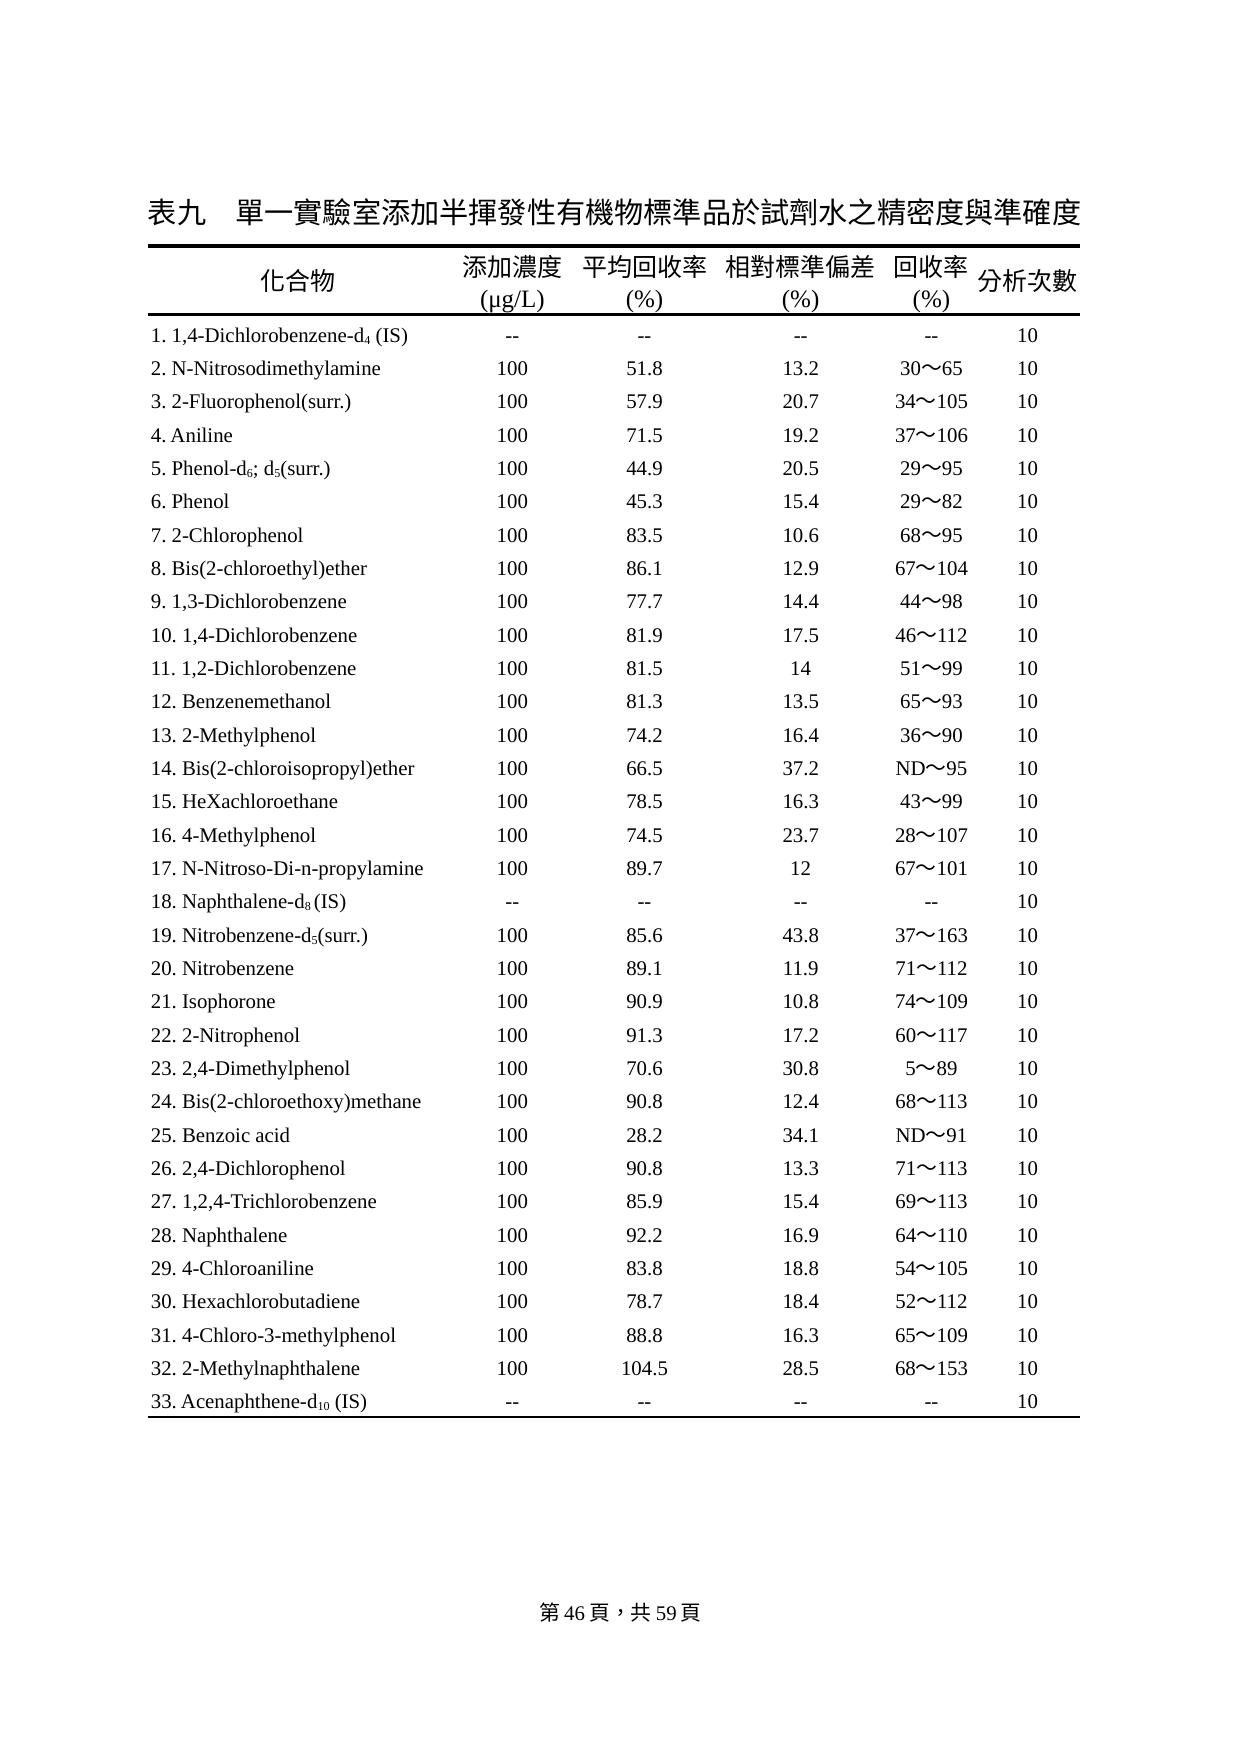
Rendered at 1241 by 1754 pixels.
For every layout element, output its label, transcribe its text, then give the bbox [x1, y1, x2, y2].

table_cell 10 [974, 682, 1080, 716]
table_cell -- [449, 1382, 576, 1416]
table_cell 60〜117 [888, 1016, 974, 1049]
table_cell 10 [974, 949, 1080, 982]
table_cell 28. Naphthalene [148, 1216, 448, 1249]
table_cell 28〜107 [888, 816, 974, 849]
table_cell 37〜163 [888, 916, 974, 949]
table_cell 77.7 [576, 582, 713, 616]
table_cell 37.2 [713, 749, 888, 782]
table_cell 14.4 [713, 582, 888, 616]
table_cell 71.5 [576, 416, 713, 449]
table_cell 100 [449, 682, 576, 716]
table_cell 20. Nitrobenzene [148, 949, 448, 982]
table_cell 57.9 [576, 382, 713, 416]
table_cell 100 [449, 1149, 576, 1182]
table_cell 20.7 [713, 382, 888, 416]
table_cell 13.5 [713, 682, 888, 716]
table_cell 44.9 [576, 449, 713, 482]
table_cell 26. 2,4-Dichlorophenol [148, 1149, 448, 1182]
table_cell 100 [449, 1049, 576, 1082]
table_cell 68〜95 [888, 516, 974, 549]
table_cell 100 [449, 382, 576, 416]
table_header 化合物 [148, 248, 448, 312]
table_cell 100 [449, 549, 576, 582]
table_cell 100 [449, 849, 576, 882]
table_cell 10 [974, 582, 1080, 616]
table_cell 16. 4-Methylphenol [148, 816, 448, 849]
table_cell 10 [974, 1149, 1080, 1182]
table_cell 13.2 [713, 349, 888, 382]
table_cell 100 [449, 816, 576, 849]
table_cell 6. Phenol [148, 482, 448, 516]
table_cell 51〜99 [888, 649, 974, 682]
table_cell 90.8 [576, 1149, 713, 1182]
table_cell 104.5 [576, 1349, 713, 1382]
table_cell 30〜65 [888, 349, 974, 382]
table_header 回收率 (%) [888, 248, 974, 312]
table_cell 10 [974, 549, 1080, 582]
table_cell 100 [449, 1349, 576, 1382]
table_cell 74.5 [576, 816, 713, 849]
table_cell 28.5 [713, 1349, 888, 1382]
table_cell 21. Isophorone [148, 982, 448, 1016]
table_cell 17.2 [713, 1016, 888, 1049]
table_cell -- [713, 1382, 888, 1416]
table_cell 91.3 [576, 1016, 713, 1049]
table_cell 10 [974, 782, 1080, 816]
table_cell 10 [974, 516, 1080, 549]
table_cell ND〜91 [888, 1116, 974, 1149]
table_cell 46〜112 [888, 616, 974, 649]
table_cell 70.6 [576, 1049, 713, 1082]
table_cell 100 [449, 949, 576, 982]
table_cell 31. 4-Chloro-3-methylphenol [148, 1316, 448, 1349]
table_cell 34〜105 [888, 382, 974, 416]
table_cell 83.5 [576, 516, 713, 549]
table_cell 74.2 [576, 716, 713, 749]
table_cell -- [888, 1382, 974, 1416]
table_cell 2. N-Nitrosodimethylamine [148, 349, 448, 382]
table_cell 1. 1,4-Dichlorobenzene-d4 (IS) [148, 316, 448, 349]
table_cell 67〜101 [888, 849, 974, 882]
table_cell 15. HeXachloroethane [148, 782, 448, 816]
table_cell -- [449, 316, 576, 349]
table_cell 68〜153 [888, 1349, 974, 1382]
table_cell 66.5 [576, 749, 713, 782]
table_cell 65〜109 [888, 1316, 974, 1349]
table_cell 100 [449, 616, 576, 649]
table_cell 23.7 [713, 816, 888, 849]
table_cell 100 [449, 649, 576, 682]
table_cell 10 [974, 616, 1080, 649]
table_cell 45.3 [576, 482, 713, 516]
table_cell 29〜82 [888, 482, 974, 516]
table_cell 24. Bis(2-chloroethoxy)methane [148, 1082, 448, 1116]
table_cell 54〜105 [888, 1249, 974, 1282]
table_cell 11.9 [713, 949, 888, 982]
table_cell 43.8 [713, 916, 888, 949]
table_cell 18.8 [713, 1249, 888, 1282]
table_cell 16.9 [713, 1216, 888, 1249]
table_cell 78.7 [576, 1282, 713, 1316]
table_cell 100 [449, 516, 576, 549]
table_cell 10 [974, 649, 1080, 682]
table_cell 100 [449, 1016, 576, 1049]
table_cell 100 [449, 1249, 576, 1282]
table_cell 10 [974, 1216, 1080, 1249]
table_cell 10 [974, 1116, 1080, 1149]
table_cell 4. Aniline [148, 416, 448, 449]
table_cell 32. 2-Methylnaphthalene [148, 1349, 448, 1382]
table_cell 89.7 [576, 849, 713, 882]
table_cell -- [576, 882, 713, 916]
table_cell 100 [449, 1082, 576, 1116]
table_cell 5. Phenol-d6; d5(surr.) [148, 449, 448, 482]
table_cell 100 [449, 1282, 576, 1316]
table_cell 33. Acenaphthene-d10 (IS) [148, 1382, 448, 1416]
table_cell 10 [974, 1316, 1080, 1349]
table_cell 43〜99 [888, 782, 974, 816]
table_cell 52〜112 [888, 1282, 974, 1316]
table_cell -- [713, 882, 888, 916]
table_cell 90.9 [576, 982, 713, 1016]
table_cell 12. Benzenemethanol [148, 682, 448, 716]
table_cell 51.8 [576, 349, 713, 382]
table_cell 71〜113 [888, 1149, 974, 1182]
table_cell 12.4 [713, 1082, 888, 1116]
table_cell 11. 1,2-Dichlorobenzene [148, 649, 448, 682]
table_cell 100 [449, 982, 576, 1016]
table_cell 100 [449, 1316, 576, 1349]
table_cell 100 [449, 349, 576, 382]
table_header 添加濃度 (μg/L) [449, 248, 576, 312]
table_cell 81.5 [576, 649, 713, 682]
table_cell 100 [449, 449, 576, 482]
table_cell 22. 2-Nitrophenol [148, 1016, 448, 1049]
table_cell 30.8 [713, 1049, 888, 1082]
table_cell 100 [449, 782, 576, 816]
table_cell 69〜113 [888, 1182, 974, 1216]
table_cell 100 [449, 716, 576, 749]
table_cell 13. 2-Methylphenol [148, 716, 448, 749]
table_cell 3. 2-Fluorophenol(surr.) [148, 382, 448, 416]
table_cell 15.4 [713, 1182, 888, 1216]
table_cell 88.8 [576, 1316, 713, 1349]
table_cell 36〜90 [888, 716, 974, 749]
table_cell 5〜89 [888, 1049, 974, 1082]
table_cell 14 [713, 649, 888, 682]
table_cell 10 [974, 849, 1080, 882]
table_cell ND〜95 [888, 749, 974, 782]
table_cell -- [576, 1382, 713, 1416]
table_cell 10 [974, 816, 1080, 849]
table_cell -- [449, 882, 576, 916]
table_cell 29. 4-Chloroaniline [148, 1249, 448, 1282]
table_cell 17.5 [713, 616, 888, 649]
table_cell 16.3 [713, 1316, 888, 1349]
table_cell -- [888, 882, 974, 916]
table_cell 100 [449, 582, 576, 616]
table_cell 7. 2-Chlorophenol [148, 516, 448, 549]
table_cell 67〜104 [888, 549, 974, 582]
table_cell 10 [974, 482, 1080, 516]
table_cell 86.1 [576, 549, 713, 582]
table_cell 65〜93 [888, 682, 974, 716]
table_cell 10 [974, 1016, 1080, 1049]
table_cell 10 [974, 749, 1080, 782]
table_cell 34.1 [713, 1116, 888, 1149]
table_cell 10 [974, 1082, 1080, 1116]
table_cell 81.9 [576, 616, 713, 649]
table_cell 85.6 [576, 916, 713, 949]
table_cell 10.8 [713, 982, 888, 1016]
table_cell 37〜106 [888, 416, 974, 449]
table_cell 89.1 [576, 949, 713, 982]
table_cell 44〜98 [888, 582, 974, 616]
table_cell 10 [974, 916, 1080, 949]
table_cell 10 [974, 1049, 1080, 1082]
table_cell 10 [974, 1349, 1080, 1382]
table_header 分析次數 [974, 248, 1080, 312]
table_cell 19. Nitrobenzene-d5(surr.) [148, 916, 448, 949]
table_cell 15.4 [713, 482, 888, 516]
table_cell 29〜95 [888, 449, 974, 482]
table_cell 12.9 [713, 549, 888, 582]
table_cell -- [576, 316, 713, 349]
table_cell 10 [974, 1249, 1080, 1282]
table_cell -- [888, 316, 974, 349]
table_cell 10 [974, 382, 1080, 416]
table_cell 100 [449, 482, 576, 516]
table_header 平均回收率 (%) [576, 248, 713, 312]
table_cell 12 [713, 849, 888, 882]
table_cell 14. Bis(2-chloroisopropyl)ether [148, 749, 448, 782]
table_cell 23. 2,4-Dimethylphenol [148, 1049, 448, 1082]
table_cell 10. 1,4-Dichlorobenzene [148, 616, 448, 649]
table_cell 92.2 [576, 1216, 713, 1249]
table_cell 10 [974, 1182, 1080, 1216]
table_cell 10 [974, 982, 1080, 1016]
table_cell 8. Bis(2-chloroethyl)ether [148, 549, 448, 582]
table_cell 71〜112 [888, 949, 974, 982]
table_cell 81.3 [576, 682, 713, 716]
table_cell 9. 1,3-Dichlorobenzene [148, 582, 448, 616]
table_cell 27. 1,2,4-Trichlorobenzene [148, 1182, 448, 1216]
table_cell 100 [449, 416, 576, 449]
table_cell 17. N-Nitroso-Di-n-propylamine [148, 849, 448, 882]
table_cell 78.5 [576, 782, 713, 816]
table_cell 83.8 [576, 1249, 713, 1282]
table_cell 64〜110 [888, 1216, 974, 1249]
table_cell 20.5 [713, 449, 888, 482]
table_cell 68〜113 [888, 1082, 974, 1116]
table_cell 18.4 [713, 1282, 888, 1316]
table_cell 10 [974, 316, 1080, 349]
table_cell 100 [449, 1116, 576, 1149]
table_cell 18. Naphthalene-d8 (IS) [148, 882, 448, 916]
table_cell 30. Hexachlorobutadiene [148, 1282, 448, 1316]
table_cell 10 [974, 449, 1080, 482]
table_header 相對標準偏差 (%) [713, 248, 888, 312]
table_cell 100 [449, 1182, 576, 1216]
table_cell 10.6 [713, 516, 888, 549]
text 表九 單一實驗室添加半揮發性有機物標準品於試劑水之精密度與準確度 [148, 189, 1092, 232]
table_cell 10 [974, 882, 1080, 916]
table_cell 19.2 [713, 416, 888, 449]
table_cell 10 [974, 349, 1080, 382]
table_cell 100 [449, 1216, 576, 1249]
table_cell -- [713, 316, 888, 349]
table_cell 100 [449, 749, 576, 782]
table_cell 13.3 [713, 1149, 888, 1182]
table_cell 10 [974, 416, 1080, 449]
table_cell 28.2 [576, 1116, 713, 1149]
table_cell 10 [974, 1382, 1080, 1416]
table_cell 16.3 [713, 782, 888, 816]
table_cell 10 [974, 716, 1080, 749]
table_cell 74〜109 [888, 982, 974, 1016]
table_cell 100 [449, 916, 576, 949]
table_cell 85.9 [576, 1182, 713, 1216]
table_cell 16.4 [713, 716, 888, 749]
table_cell 25. Benzoic acid [148, 1116, 448, 1149]
table_cell 90.8 [576, 1082, 713, 1116]
table_cell 10 [974, 1282, 1080, 1316]
